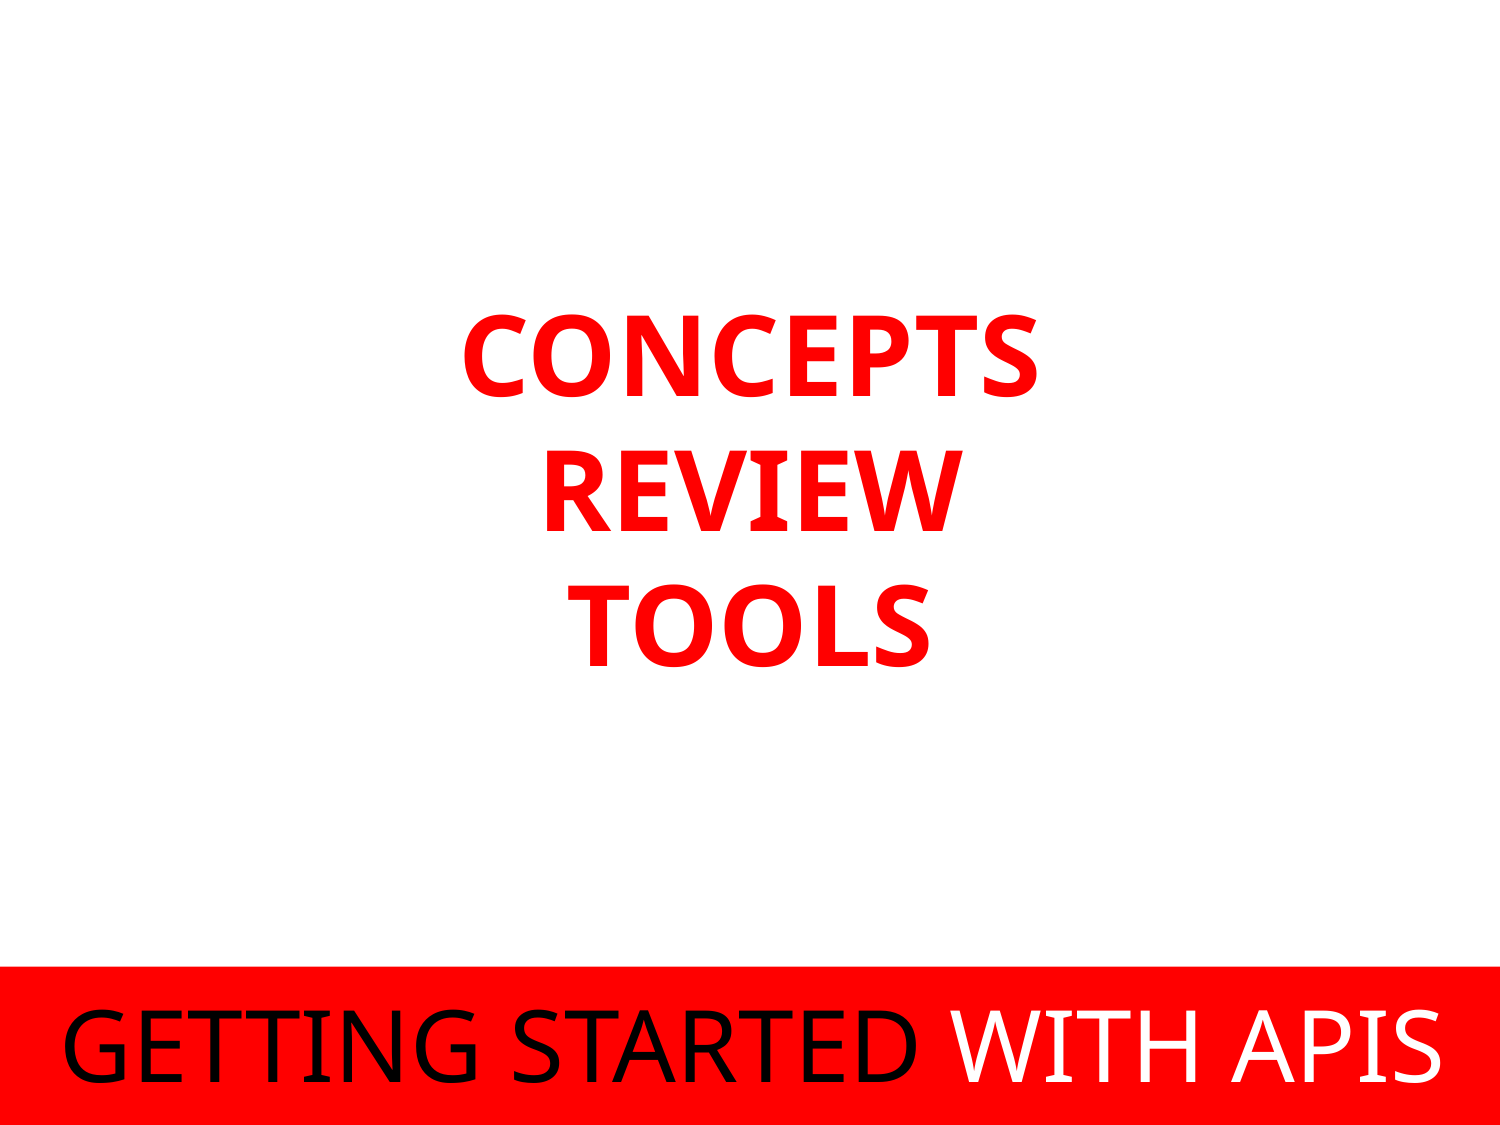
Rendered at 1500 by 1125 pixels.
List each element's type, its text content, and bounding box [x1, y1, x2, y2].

list GETTING STARTED WITH APIS [28, 974, 1478, 1111]
title CONCEPTS REVIEW TOOLS [112, 118, 1388, 989]
